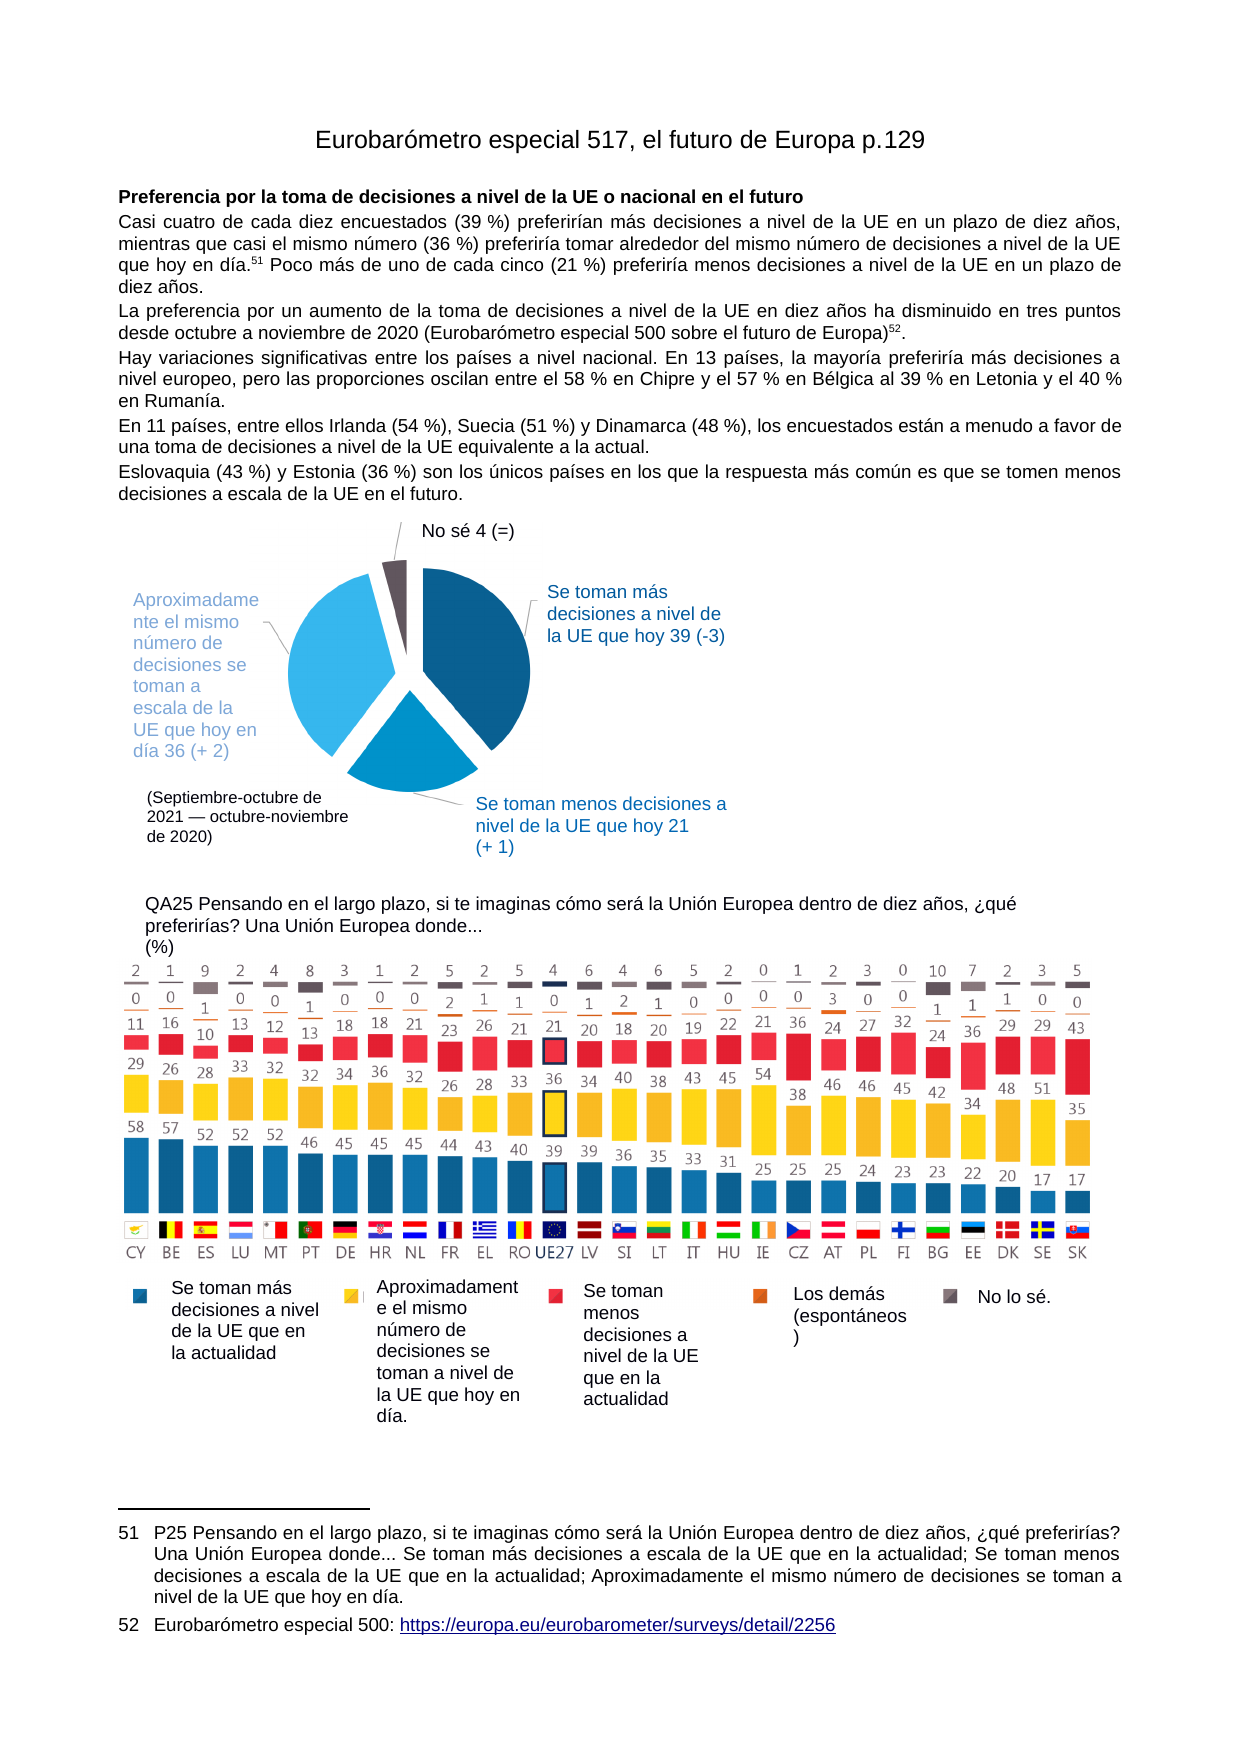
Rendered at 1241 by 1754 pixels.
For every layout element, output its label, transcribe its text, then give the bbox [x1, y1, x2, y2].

text Eurobarómetro especial 500: https://europa.eu/eurobarometer/surveys/detail/2256 [118, 1614, 1122, 1636]
picture [249, 522, 543, 805]
text Eslovaquia (43 %) y Estonia (36 %) son los únicos países en los que la respuesta más común es que se tomen menos decisiones a escala de la UE en el futuro. [118, 461, 1122, 504]
picture [125, 1278, 960, 1310]
text Preferencia por la toma de decisiones a nivel de la UE o nacional en el futuro [118, 186, 1122, 208]
text Hay variaciones significativas entre los países a nivel nacional. En 13 países, la mayoría preferiría más decisiones a nivel europeo, pero las proporciones oscilan entre el 58 % en Chipre y el 57 % en Bélgica al 39 % en Letonia y el 40 % en Rumanía. [118, 347, 1122, 411]
text La preferencia por un aumento de la toma de decisiones a nivel de la UE en diez años ha disminuido en tres puntos desde octubre a noviembre de 2020 (Eurobarómetro especial 500 sobre el futuro de Europa). [118, 300, 1122, 343]
text En 11 países, entre ellos Irlanda (54 %), Suecia (51 %) y Dinamarca (48 %), los encuestados están a menudo a favor de una toma de decisiones a nivel de la UE equivalente a la actual. [118, 414, 1122, 458]
text Casi cuatro de cada diez encuestados (39 %) preferirían más decisiones a nivel de la UE en un plazo de diez años, mientras que casi el mismo número (36 %) preferiría tomar alrededor del mismo número de decisiones a nivel de la UE que hoy en día. Poco más de uno de cada cinco (21 %) preferiría menos decisiones a nivel de la UE en un plazo de diez años. [118, 211, 1122, 297]
text P25 Pensando en el largo plazo, si te imaginas cómo será la Unión Europea dentro de diez años, ¿qué preferirías? Una Unión Europea donde... Se toman más decisiones a escala de la UE que en la actualidad; Se toman menos decisiones a escala de la UE que en la actualidad; Aproximadamente el mismo número de decisiones se toman a nivel de la UE que hoy en día. [118, 1522, 1122, 1608]
picture [116, 958, 1092, 1263]
